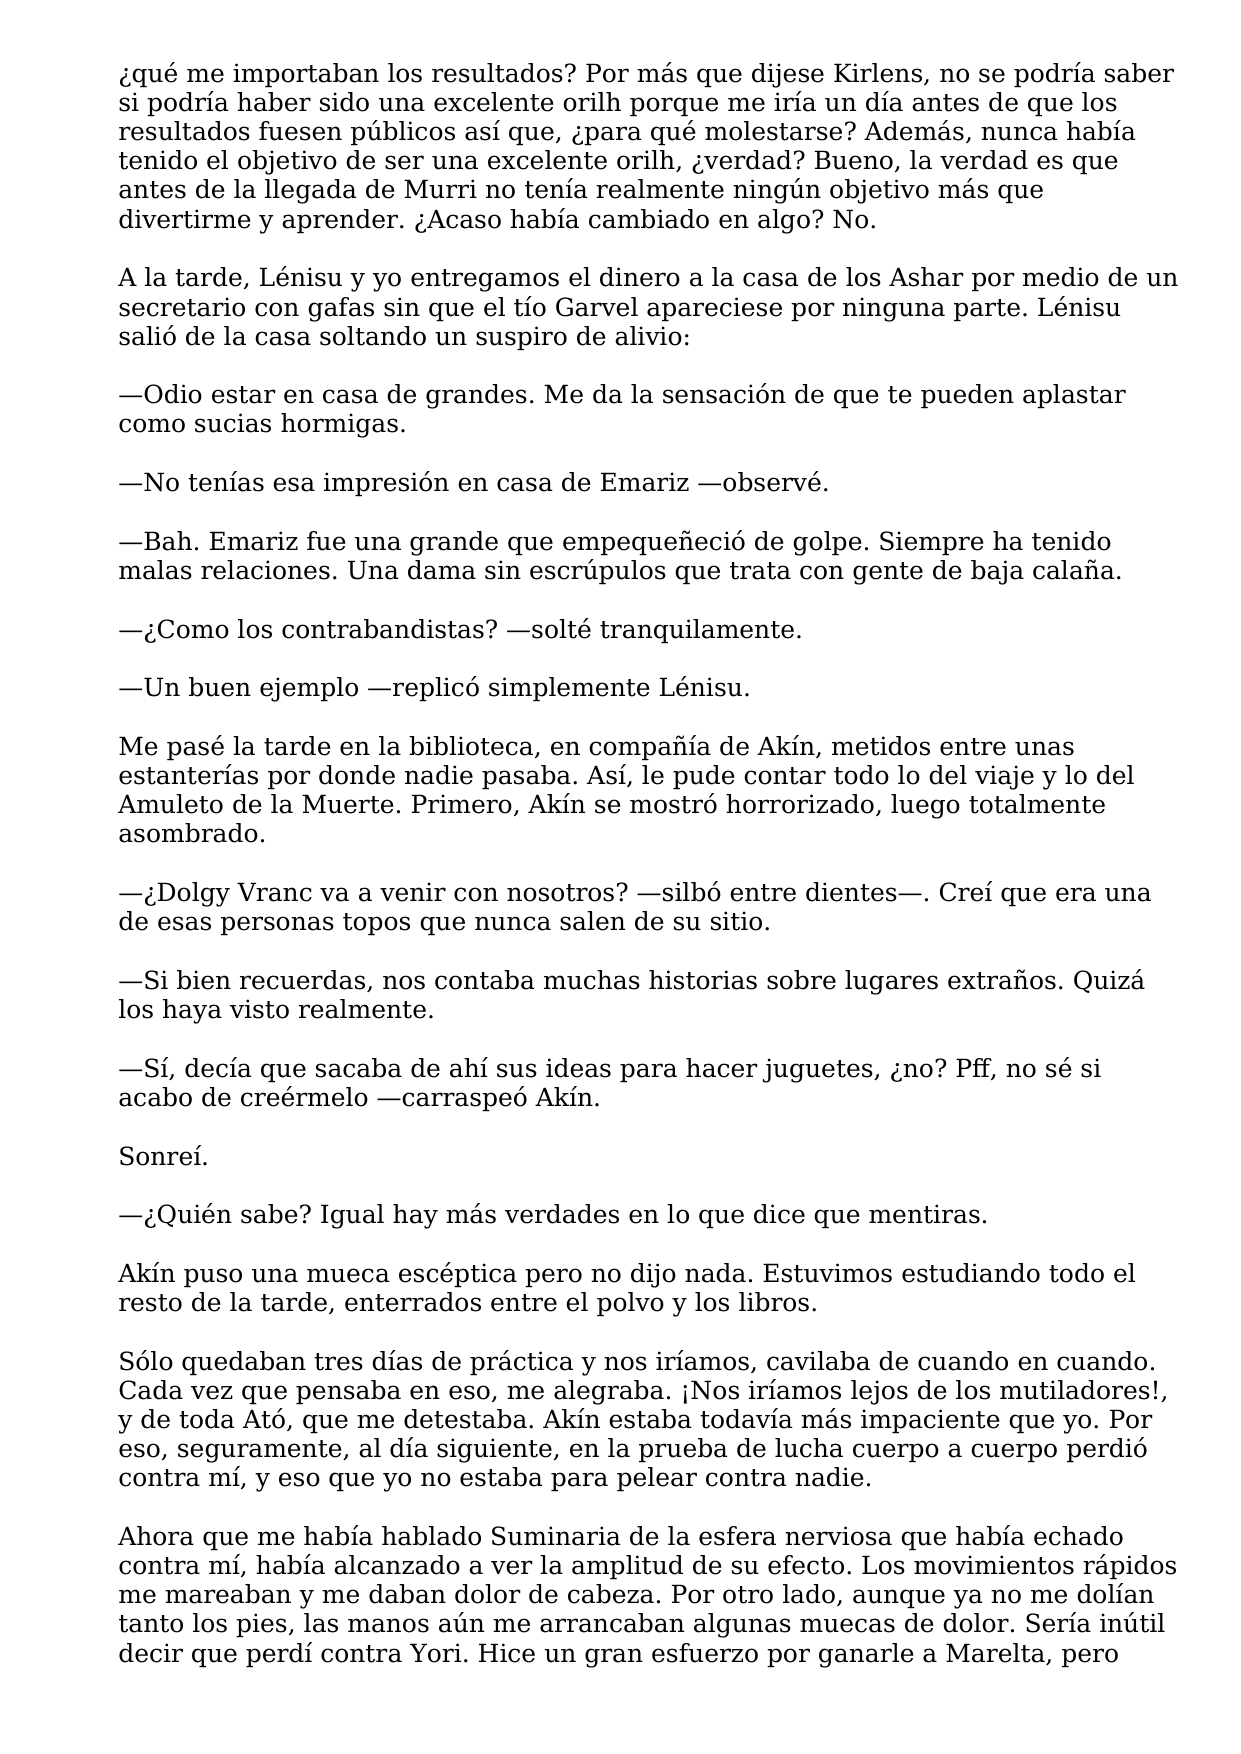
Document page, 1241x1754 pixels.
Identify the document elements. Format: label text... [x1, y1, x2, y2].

text —Bah. Emariz fue una grande que empequeñeció de golpe. Siempre ha tenido malas relaciones. Una dama sin escrúpulos que trata con gente de baja calaña. [118, 527, 1181, 585]
text —Odio estar en casa de grandes. Me da la sensación de que te pueden aplastar como sucias hormigas. [118, 381, 1181, 439]
text ¿qué me importaban los resultados? Por más que dijese Kirlens, no se podría saber si podría haber sido una excelente orilh porque me iría un día antes de que los resultados fuesen públicos así que, ¿para qué molestarse? Además, nunca había tenido el objetivo de ser una excelente orilh, ¿verdad? Bueno, la verdad es que antes de la llegada de Murri no tenía realmente ningún objetivo más que divertirme y aprender. ¿Acaso había cambiado en algo? No. [118, 59, 1181, 234]
text Me pasé la tarde en la biblioteca, en compañía de Akín, metidos entre unas estanterías por donde nadie pasaba. Así, le pude contar todo lo del viaje y lo del Amuleto de la Muerte. Primero, Akín se mostró horrorizado, luego totalmente asombrado. [118, 732, 1181, 849]
text Ahora que me había hablado Suminaria de la esfera nerviosa que había echado contra mí, había alcanzado a ver la amplitud de su efecto. Los movimientos rápidos me mareaban y me daban dolor de cabeza. Por otro lado, aunque ya no me dolían tanto los pies, las manos aún me arrancaban algunas muecas de dolor. Sería inútil decir que perdí contra Yori. Hice un gran esfuerzo por ganarle a Marelta, pero [118, 1522, 1181, 1668]
text Akín puso una mueca escéptica pero no dijo nada. Estuvimos estudiando todo el resto de la tarde, enterrados entre el polvo y los libros. [118, 1259, 1181, 1317]
text Sólo quedaban tres días de práctica y nos iríamos, cavilaba de cuando en cuando. Cada vez que pensaba en eso, me alegraba. ¡Nos iríamos lejos de los mutiladores!, y de toda Ató, que me detestaba. Akín estaba todavía más impaciente que yo. Por eso, seguramente, al día siguiente, en la prueba de lucha cuerpo a cuerpo perdió contra mí, y eso que yo no estaba para pelear contra nadie. [118, 1347, 1181, 1493]
text —No tenías esa impresión en casa de Emariz —observé. [118, 468, 1181, 497]
text A la tarde, Lénisu y yo entregamos el dinero a la casa de los Ashar por medio de un secretario con gafas sin que el tío Garvel apareciese por ninguna parte. Lénisu salió de la casa soltando un suspiro de alivio: [118, 263, 1181, 351]
text —¿Quién sabe? Igual hay más verdades en lo que dice que mentiras. [118, 1200, 1181, 1229]
text —Un buen ejemplo —replicó simplemente Lénisu. [118, 673, 1181, 703]
text —Si bien recuerdas, nos contaba muchas historias sobre lugares extraños. Quizá los haya visto realmente. [118, 966, 1181, 1024]
text Sonreí. [118, 1142, 1181, 1171]
text —Sí, decía que sacaba de ahí sus ideas para hacer juguetes, ¿no? Pff, no sé si acabo de creérmelo —carraspeó Akín. [118, 1054, 1181, 1112]
text —¿Como los contrabandistas? —solté tranquilamente. [118, 615, 1181, 644]
text —¿Dolgy Vranc va a venir con nosotros? —silbó entre dientes—. Creí que era una de esas personas topos que nunca salen de su sitio. [118, 878, 1181, 937]
